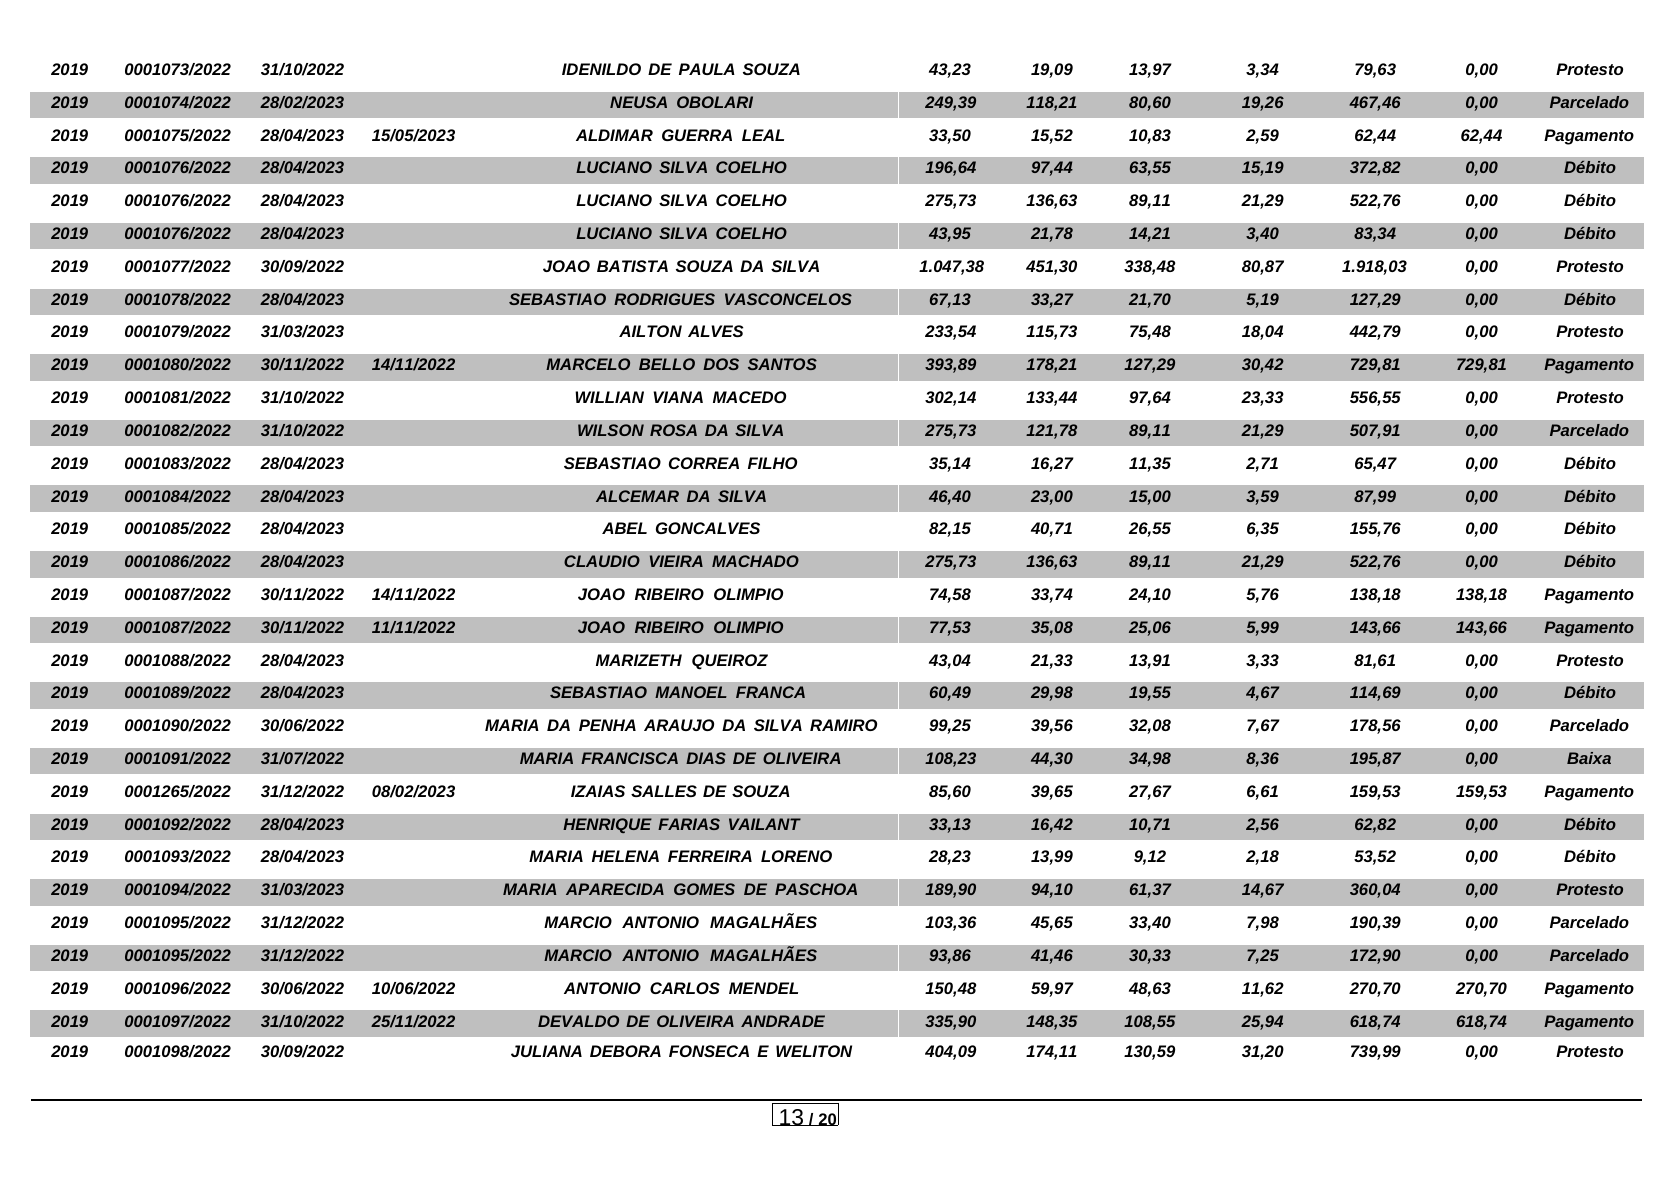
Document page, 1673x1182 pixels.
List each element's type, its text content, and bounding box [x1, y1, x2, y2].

table_cell 30/11/2022 [245, 578, 358, 617]
table_cell 618,74 [1432, 1010, 1524, 1037]
table_cell 2,71 [1209, 446, 1313, 485]
table_cell [358, 92, 470, 118]
table_cell 33,50 [899, 118, 1005, 157]
table_header 3,34 [1209, 60, 1313, 92]
table_cell 0001095/2022 [105, 945, 245, 971]
table_cell 94,10 [1005, 879, 1101, 906]
table_cell 21,70 [1101, 289, 1209, 315]
table_cell 0,00 [1432, 250, 1524, 288]
table_cell 178,56 [1313, 709, 1432, 748]
table_cell 25,06 [1101, 617, 1209, 643]
table_cell 3,59 [1209, 485, 1313, 512]
table_cell 81,61 [1313, 643, 1432, 682]
table_header 0001073/2022 [105, 60, 245, 92]
table_cell 467,46 [1313, 92, 1432, 118]
table_cell 372,82 [1313, 157, 1432, 184]
table_cell Parcelado [1524, 906, 1644, 945]
table_cell MARCIO ANTONIO MAGALHÃES [470, 906, 898, 945]
table_cell 2019 [30, 775, 105, 813]
table_cell 61,37 [1101, 879, 1209, 906]
table_cell [358, 643, 470, 682]
table_cell JULIANA DEBORA FONSECA E WELITON [470, 1037, 898, 1063]
table_cell Pagamento [1524, 617, 1644, 643]
table_cell 270,70 [1313, 971, 1432, 1010]
table_cell 0001086/2022 [105, 551, 245, 578]
table_cell Débito [1524, 551, 1644, 578]
table_cell 2019 [30, 879, 105, 906]
table_cell 393,89 [899, 354, 1005, 381]
table_cell IZAIAS SALLES DE SOUZA [470, 775, 898, 813]
table_cell 2019 [30, 92, 105, 118]
table_cell 6,35 [1209, 512, 1313, 551]
table_cell 21,29 [1209, 551, 1313, 578]
table_cell 31/12/2022 [245, 906, 358, 945]
table_cell 62,82 [1313, 814, 1432, 840]
table_cell 31/12/2022 [245, 775, 358, 813]
table_cell Pagamento [1524, 971, 1644, 1010]
table_cell 28/04/2023 [245, 643, 358, 682]
table_cell 21,78 [1005, 223, 1101, 249]
table_cell SEBASTIAO MANOEL FRANCA [470, 682, 898, 709]
table_cell 0,00 [1432, 643, 1524, 682]
table_cell 0001098/2022 [105, 1037, 245, 1063]
table_cell 35,08 [1005, 617, 1101, 643]
table_cell 2019 [30, 814, 105, 840]
table_cell 29,98 [1005, 682, 1101, 709]
table_cell [358, 315, 470, 354]
table_cell 0,00 [1432, 446, 1524, 485]
table_cell 41,46 [1005, 945, 1101, 971]
table_cell 0,00 [1432, 289, 1524, 315]
table_cell 1.047,38 [899, 250, 1005, 288]
table_cell Pagamento [1524, 118, 1644, 157]
table_cell 63,55 [1101, 157, 1209, 184]
table_cell 33,74 [1005, 578, 1101, 617]
table_cell 0001089/2022 [105, 682, 245, 709]
table_cell Baixa [1524, 748, 1644, 774]
table_cell 25/11/2022 [358, 1010, 470, 1037]
table_cell Pagamento [1524, 578, 1644, 617]
table_cell 275,73 [899, 184, 1005, 223]
table_cell 270,70 [1432, 971, 1524, 1010]
table_cell 0,00 [1432, 682, 1524, 709]
table_cell 0,00 [1432, 381, 1524, 420]
table_cell Débito [1524, 485, 1644, 512]
table_cell 127,29 [1101, 354, 1209, 381]
table_cell SEBASTIAO RODRIGUES VASCONCELOS [470, 289, 898, 315]
table_cell 0001082/2022 [105, 420, 245, 446]
table_header 2019 [30, 60, 105, 92]
table_cell 6,61 [1209, 775, 1313, 813]
table_cell 46,40 [899, 485, 1005, 512]
table_header 13,97 [1101, 60, 1209, 92]
table_cell 48,63 [1101, 971, 1209, 1010]
table_cell DEVALDO DE OLIVEIRA ANDRADE [470, 1010, 898, 1037]
table_header 31/10/2022 [245, 60, 358, 92]
table_cell 0,00 [1432, 551, 1524, 578]
table_cell 89,11 [1101, 184, 1209, 223]
table_cell 80,60 [1101, 92, 1209, 118]
table_header 79,63 [1313, 60, 1432, 92]
table_cell [358, 879, 470, 906]
table_cell 28/04/2023 [245, 512, 358, 551]
table_cell [358, 906, 470, 945]
table_cell 3,33 [1209, 643, 1313, 682]
table_cell 97,64 [1101, 381, 1209, 420]
table_cell ALDIMAR GUERRA LEAL [470, 118, 898, 157]
table_header [358, 60, 470, 92]
table_cell 189,90 [899, 879, 1005, 906]
table_cell 143,66 [1313, 617, 1432, 643]
table_cell 0001081/2022 [105, 381, 245, 420]
table_cell 27,67 [1101, 775, 1209, 813]
table_cell Parcelado [1524, 92, 1644, 118]
table_cell NEUSA OBOLARI [470, 92, 898, 118]
table_cell 60,49 [899, 682, 1005, 709]
table_cell 28/04/2023 [245, 840, 358, 879]
table_cell [358, 250, 470, 288]
table_cell 7,67 [1209, 709, 1313, 748]
table_cell 30/06/2022 [245, 709, 358, 748]
table_cell 0,00 [1432, 420, 1524, 446]
table_cell 24,10 [1101, 578, 1209, 617]
table_cell 0001079/2022 [105, 315, 245, 354]
table_cell 2019 [30, 617, 105, 643]
table_header 19,09 [1005, 60, 1101, 92]
table_cell 2019 [30, 289, 105, 315]
table_cell WILSON ROSA DA SILVA [470, 420, 898, 446]
table_cell 21,29 [1209, 420, 1313, 446]
table_cell 75,48 [1101, 315, 1209, 354]
table_cell MARIA APARECIDA GOMES DE PASCHOA [470, 879, 898, 906]
table_cell 522,76 [1313, 184, 1432, 223]
table_cell 360,04 [1313, 879, 1432, 906]
table_cell 30/09/2022 [245, 1037, 358, 1063]
table_cell 45,65 [1005, 906, 1101, 945]
table_cell 2019 [30, 118, 105, 157]
table_cell 172,90 [1313, 945, 1432, 971]
table_cell 0001076/2022 [105, 157, 245, 184]
table_cell 31/10/2022 [245, 381, 358, 420]
table_cell 0001076/2022 [105, 184, 245, 223]
table_cell Parcelado [1524, 945, 1644, 971]
table_cell 59,97 [1005, 971, 1101, 1010]
table_cell 89,11 [1101, 420, 1209, 446]
table_cell 159,53 [1432, 775, 1524, 813]
table_cell 0001084/2022 [105, 485, 245, 512]
table_cell 143,66 [1432, 617, 1524, 643]
table_cell 2019 [30, 420, 105, 446]
table_cell 28/04/2023 [245, 485, 358, 512]
table_cell 2019 [30, 682, 105, 709]
table_cell 13,99 [1005, 840, 1101, 879]
table_cell 0001088/2022 [105, 643, 245, 682]
table_cell 97,44 [1005, 157, 1101, 184]
table_cell 0001093/2022 [105, 840, 245, 879]
table_cell 2019 [30, 643, 105, 682]
table_cell 2019 [30, 971, 105, 1010]
table_cell 0001080/2022 [105, 354, 245, 381]
table_cell 0,00 [1432, 512, 1524, 551]
table_cell 7,98 [1209, 906, 1313, 945]
table_cell 62,44 [1432, 118, 1524, 157]
table_cell MARIZETH QUEIROZ [470, 643, 898, 682]
table_cell 43,95 [899, 223, 1005, 249]
table_cell Débito [1524, 840, 1644, 879]
table_cell 13,91 [1101, 643, 1209, 682]
table_cell [358, 512, 470, 551]
table_cell 5,76 [1209, 578, 1313, 617]
table_cell 1.918,03 [1313, 250, 1432, 288]
table_cell 2019 [30, 223, 105, 249]
table_cell Pagamento [1524, 354, 1644, 381]
table_cell 31/07/2022 [245, 748, 358, 774]
table_cell 108,23 [899, 748, 1005, 774]
table_cell [358, 840, 470, 879]
table_cell 2019 [30, 945, 105, 971]
table_cell 507,91 [1313, 420, 1432, 446]
table_cell 0001077/2022 [105, 250, 245, 288]
table_cell 7,25 [1209, 945, 1313, 971]
table_cell 2019 [30, 1037, 105, 1063]
table_cell 99,25 [899, 709, 1005, 748]
table_cell 2,59 [1209, 118, 1313, 157]
table_cell JOAO BATISTA SOUZA DA SILVA [470, 250, 898, 288]
table_cell 0,00 [1432, 709, 1524, 748]
table_cell 2019 [30, 157, 105, 184]
table_cell Débito [1524, 184, 1644, 223]
table_cell 08/02/2023 [358, 775, 470, 813]
table_cell 0001092/2022 [105, 814, 245, 840]
table_cell [358, 1037, 470, 1063]
table_header 43,23 [899, 60, 1005, 92]
table_cell 2019 [30, 748, 105, 774]
table_cell 21,33 [1005, 643, 1101, 682]
table_cell 33,40 [1101, 906, 1209, 945]
table_cell Protesto [1524, 879, 1644, 906]
table_cell 28/04/2023 [245, 184, 358, 223]
table_cell 93,86 [899, 945, 1005, 971]
table_cell 40,71 [1005, 512, 1101, 551]
table_cell 19,55 [1101, 682, 1209, 709]
table_cell 28,23 [899, 840, 1005, 879]
table_cell 155,76 [1313, 512, 1432, 551]
table_cell [358, 551, 470, 578]
table_cell 11,35 [1101, 446, 1209, 485]
table_cell 5,99 [1209, 617, 1313, 643]
table_cell 729,81 [1432, 354, 1524, 381]
table_cell 178,21 [1005, 354, 1101, 381]
table_cell 15,19 [1209, 157, 1313, 184]
table_header Protesto [1524, 60, 1644, 92]
table_cell AILTON ALVES [470, 315, 898, 354]
table_cell 53,52 [1313, 840, 1432, 879]
table_cell MARIA FRANCISCA DIAS DE OLIVEIRA [470, 748, 898, 774]
table_cell 136,63 [1005, 551, 1101, 578]
table_cell 43,04 [899, 643, 1005, 682]
table_cell MARIA DA PENHA ARAUJO DA SILVA RAMIRO [470, 709, 898, 748]
table_cell 335,90 [899, 1010, 1005, 1037]
table_cell 85,60 [899, 775, 1005, 813]
table_cell 451,30 [1005, 250, 1101, 288]
table_cell 121,78 [1005, 420, 1101, 446]
table_cell 195,87 [1313, 748, 1432, 774]
table_cell Protesto [1524, 643, 1644, 682]
table_cell 0001096/2022 [105, 971, 245, 1010]
table_cell SEBASTIAO CORREA FILHO [470, 446, 898, 485]
table_cell 10,83 [1101, 118, 1209, 157]
table_cell JOAO RIBEIRO OLIMPIO [470, 578, 898, 617]
table_cell 729,81 [1313, 354, 1432, 381]
table_cell 150,48 [899, 971, 1005, 1010]
table_cell 31/10/2022 [245, 420, 358, 446]
table_cell Débito [1524, 223, 1644, 249]
table_cell 2019 [30, 381, 105, 420]
table_cell 2019 [30, 184, 105, 223]
table_cell ABEL GONCALVES [470, 512, 898, 551]
table_cell 77,53 [899, 617, 1005, 643]
table_cell 89,11 [1101, 551, 1209, 578]
table_cell Débito [1524, 682, 1644, 709]
table_cell 28/04/2023 [245, 289, 358, 315]
table_cell 0001076/2022 [105, 223, 245, 249]
table_cell 0001078/2022 [105, 289, 245, 315]
table_cell 15/05/2023 [358, 118, 470, 157]
table_cell 28/04/2023 [245, 118, 358, 157]
table_cell 28/04/2023 [245, 682, 358, 709]
table_cell 0,00 [1432, 945, 1524, 971]
table_cell 618,74 [1313, 1010, 1432, 1037]
table_cell 196,64 [899, 157, 1005, 184]
table_cell 30,42 [1209, 354, 1313, 381]
table_cell 87,99 [1313, 485, 1432, 512]
table_cell 0001095/2022 [105, 906, 245, 945]
table_cell 11/11/2022 [358, 617, 470, 643]
table_cell 15,00 [1101, 485, 1209, 512]
table_cell 2019 [30, 578, 105, 617]
table_cell 15,52 [1005, 118, 1101, 157]
table_cell 0,00 [1432, 92, 1524, 118]
table_cell [358, 420, 470, 446]
table_header IDENILDO DE PAULA SOUZA [470, 60, 898, 92]
table_cell Débito [1524, 512, 1644, 551]
table_cell MARCELO BELLO DOS SANTOS [470, 354, 898, 381]
table_cell 233,54 [899, 315, 1005, 354]
table_cell 30/06/2022 [245, 971, 358, 1010]
table_cell 23,33 [1209, 381, 1313, 420]
table_cell [358, 945, 470, 971]
table_cell 2019 [30, 446, 105, 485]
table_header 0,00 [1432, 60, 1524, 92]
table_cell 35,14 [899, 446, 1005, 485]
table_cell 0001074/2022 [105, 92, 245, 118]
table_cell 8,36 [1209, 748, 1313, 774]
table_cell 33,13 [899, 814, 1005, 840]
table_cell 26,55 [1101, 512, 1209, 551]
table_cell 103,36 [899, 906, 1005, 945]
table_cell 0001087/2022 [105, 617, 245, 643]
table_cell [358, 184, 470, 223]
table_cell 44,30 [1005, 748, 1101, 774]
table_cell 275,73 [899, 420, 1005, 446]
table_cell 127,29 [1313, 289, 1432, 315]
table_cell LUCIANO SILVA COELHO [470, 223, 898, 249]
table_cell HENRIQUE FARIAS VAILANT [470, 814, 898, 840]
table_cell 10,71 [1101, 814, 1209, 840]
table_cell 34,98 [1101, 748, 1209, 774]
table_cell 115,73 [1005, 315, 1101, 354]
table_cell 0001085/2022 [105, 512, 245, 551]
table_cell WILLIAN VIANA MACEDO [470, 381, 898, 420]
table_cell 82,15 [899, 512, 1005, 551]
table_cell 190,39 [1313, 906, 1432, 945]
table_cell 31/12/2022 [245, 945, 358, 971]
table_cell 2019 [30, 250, 105, 288]
table_cell 80,87 [1209, 250, 1313, 288]
table_cell [358, 748, 470, 774]
table_cell CLAUDIO VIEIRA MACHADO [470, 551, 898, 578]
table_cell 130,59 [1101, 1037, 1209, 1063]
table_cell 65,47 [1313, 446, 1432, 485]
table_cell 0,00 [1432, 748, 1524, 774]
table_cell 9,12 [1101, 840, 1209, 879]
table_cell 2019 [30, 1010, 105, 1037]
table_cell 0,00 [1432, 879, 1524, 906]
table_cell 5,19 [1209, 289, 1313, 315]
table_cell 739,99 [1313, 1037, 1432, 1063]
table_cell [358, 157, 470, 184]
table_cell 556,55 [1313, 381, 1432, 420]
table_cell 0001097/2022 [105, 1010, 245, 1037]
table_cell 30,33 [1101, 945, 1209, 971]
table_cell 14,21 [1101, 223, 1209, 249]
table_cell 0001265/2022 [105, 775, 245, 813]
table_cell 0,00 [1432, 315, 1524, 354]
table_cell 2019 [30, 354, 105, 381]
table_cell 0,00 [1432, 1037, 1524, 1063]
table_cell 0001083/2022 [105, 446, 245, 485]
table_cell 10/06/2022 [358, 971, 470, 1010]
table_cell 0001094/2022 [105, 879, 245, 906]
table_cell Protesto [1524, 315, 1644, 354]
table_cell Pagamento [1524, 775, 1644, 813]
table_cell Débito [1524, 289, 1644, 315]
table_cell LUCIANO SILVA COELHO [470, 157, 898, 184]
table_cell [358, 682, 470, 709]
table_cell 14/11/2022 [358, 578, 470, 617]
table_cell 19,26 [1209, 92, 1313, 118]
table_cell 14,67 [1209, 879, 1313, 906]
table_cell 18,04 [1209, 315, 1313, 354]
table_cell [358, 485, 470, 512]
table_cell [358, 446, 470, 485]
table_cell 62,44 [1313, 118, 1432, 157]
table_cell 0,00 [1432, 840, 1524, 879]
table_cell ANTONIO CARLOS MENDEL [470, 971, 898, 1010]
table_cell JOAO RIBEIRO OLIMPIO [470, 617, 898, 643]
table_cell 0,00 [1432, 485, 1524, 512]
table_cell 39,65 [1005, 775, 1101, 813]
table_cell [358, 223, 470, 249]
table_cell 0,00 [1432, 157, 1524, 184]
table_cell 74,58 [899, 578, 1005, 617]
table_cell 138,18 [1432, 578, 1524, 617]
table_cell 30/11/2022 [245, 354, 358, 381]
table_cell Parcelado [1524, 420, 1644, 446]
table_cell 23,00 [1005, 485, 1101, 512]
table_cell [358, 709, 470, 748]
table_cell 33,27 [1005, 289, 1101, 315]
table_cell 0,00 [1432, 184, 1524, 223]
table_cell 275,73 [899, 551, 1005, 578]
table_cell 28/04/2023 [245, 446, 358, 485]
table_cell LUCIANO SILVA COELHO [470, 184, 898, 223]
table_cell MARIA HELENA FERREIRA LORENO [470, 840, 898, 879]
table_cell 0001075/2022 [105, 118, 245, 157]
table_cell 522,76 [1313, 551, 1432, 578]
table_cell 108,55 [1101, 1010, 1209, 1037]
table_cell 2019 [30, 906, 105, 945]
table_cell 2019 [30, 551, 105, 578]
table_cell 28/04/2023 [245, 157, 358, 184]
table_cell 0,00 [1432, 906, 1524, 945]
table_cell ALCEMAR DA SILVA [470, 485, 898, 512]
table_cell 118,21 [1005, 92, 1101, 118]
table_cell 30/09/2022 [245, 250, 358, 288]
table_cell 136,63 [1005, 184, 1101, 223]
table_cell 2019 [30, 709, 105, 748]
table_cell 133,44 [1005, 381, 1101, 420]
table_cell 174,11 [1005, 1037, 1101, 1063]
table_cell 0001090/2022 [105, 709, 245, 748]
table_cell 0001091/2022 [105, 748, 245, 774]
table_cell 159,53 [1313, 775, 1432, 813]
table_cell Protesto [1524, 250, 1644, 288]
table_cell 338,48 [1101, 250, 1209, 288]
table_cell 30/11/2022 [245, 617, 358, 643]
table_cell 0,00 [1432, 814, 1524, 840]
table_cell 2019 [30, 485, 105, 512]
table_cell 39,56 [1005, 709, 1101, 748]
table_cell 0,00 [1432, 223, 1524, 249]
table_cell 28/02/2023 [245, 92, 358, 118]
table_cell Parcelado [1524, 709, 1644, 748]
table_cell 249,39 [899, 92, 1005, 118]
table_cell [358, 289, 470, 315]
table_cell 138,18 [1313, 578, 1432, 617]
table_cell Débito [1524, 157, 1644, 184]
table_cell 83,34 [1313, 223, 1432, 249]
table_cell 25,94 [1209, 1010, 1313, 1037]
table_cell 404,09 [899, 1037, 1005, 1063]
table_cell 32,08 [1101, 709, 1209, 748]
table_cell Protesto [1524, 381, 1644, 420]
table_cell 3,40 [1209, 223, 1313, 249]
table_cell 31/10/2022 [245, 1010, 358, 1037]
table_cell 114,69 [1313, 682, 1432, 709]
table_cell 28/04/2023 [245, 814, 358, 840]
table_cell 16,27 [1005, 446, 1101, 485]
table_cell Pagamento [1524, 1010, 1644, 1037]
table_cell 2,56 [1209, 814, 1313, 840]
table_cell 4,67 [1209, 682, 1313, 709]
table_cell 148,35 [1005, 1010, 1101, 1037]
table_cell 11,62 [1209, 971, 1313, 1010]
table_cell Débito [1524, 814, 1644, 840]
table_cell Débito [1524, 446, 1644, 485]
table_cell 2019 [30, 315, 105, 354]
table_cell Protesto [1524, 1037, 1644, 1063]
table_cell 14/11/2022 [358, 354, 470, 381]
table_cell 2019 [30, 512, 105, 551]
table_cell 16,42 [1005, 814, 1101, 840]
table_cell 31,20 [1209, 1037, 1313, 1063]
table_cell 0001087/2022 [105, 578, 245, 617]
table_cell 28/04/2023 [245, 551, 358, 578]
table_cell MARCIO ANTONIO MAGALHÃES [470, 945, 898, 971]
table_cell 31/03/2023 [245, 315, 358, 354]
table_cell [358, 381, 470, 420]
table_cell 67,13 [899, 289, 1005, 315]
table_cell 302,14 [899, 381, 1005, 420]
table_cell 28/04/2023 [245, 223, 358, 249]
table_cell [358, 814, 470, 840]
table_cell 31/03/2023 [245, 879, 358, 906]
table_cell 442,79 [1313, 315, 1432, 354]
table_cell 2,18 [1209, 840, 1313, 879]
table_cell 21,29 [1209, 184, 1313, 223]
table_cell 2019 [30, 840, 105, 879]
